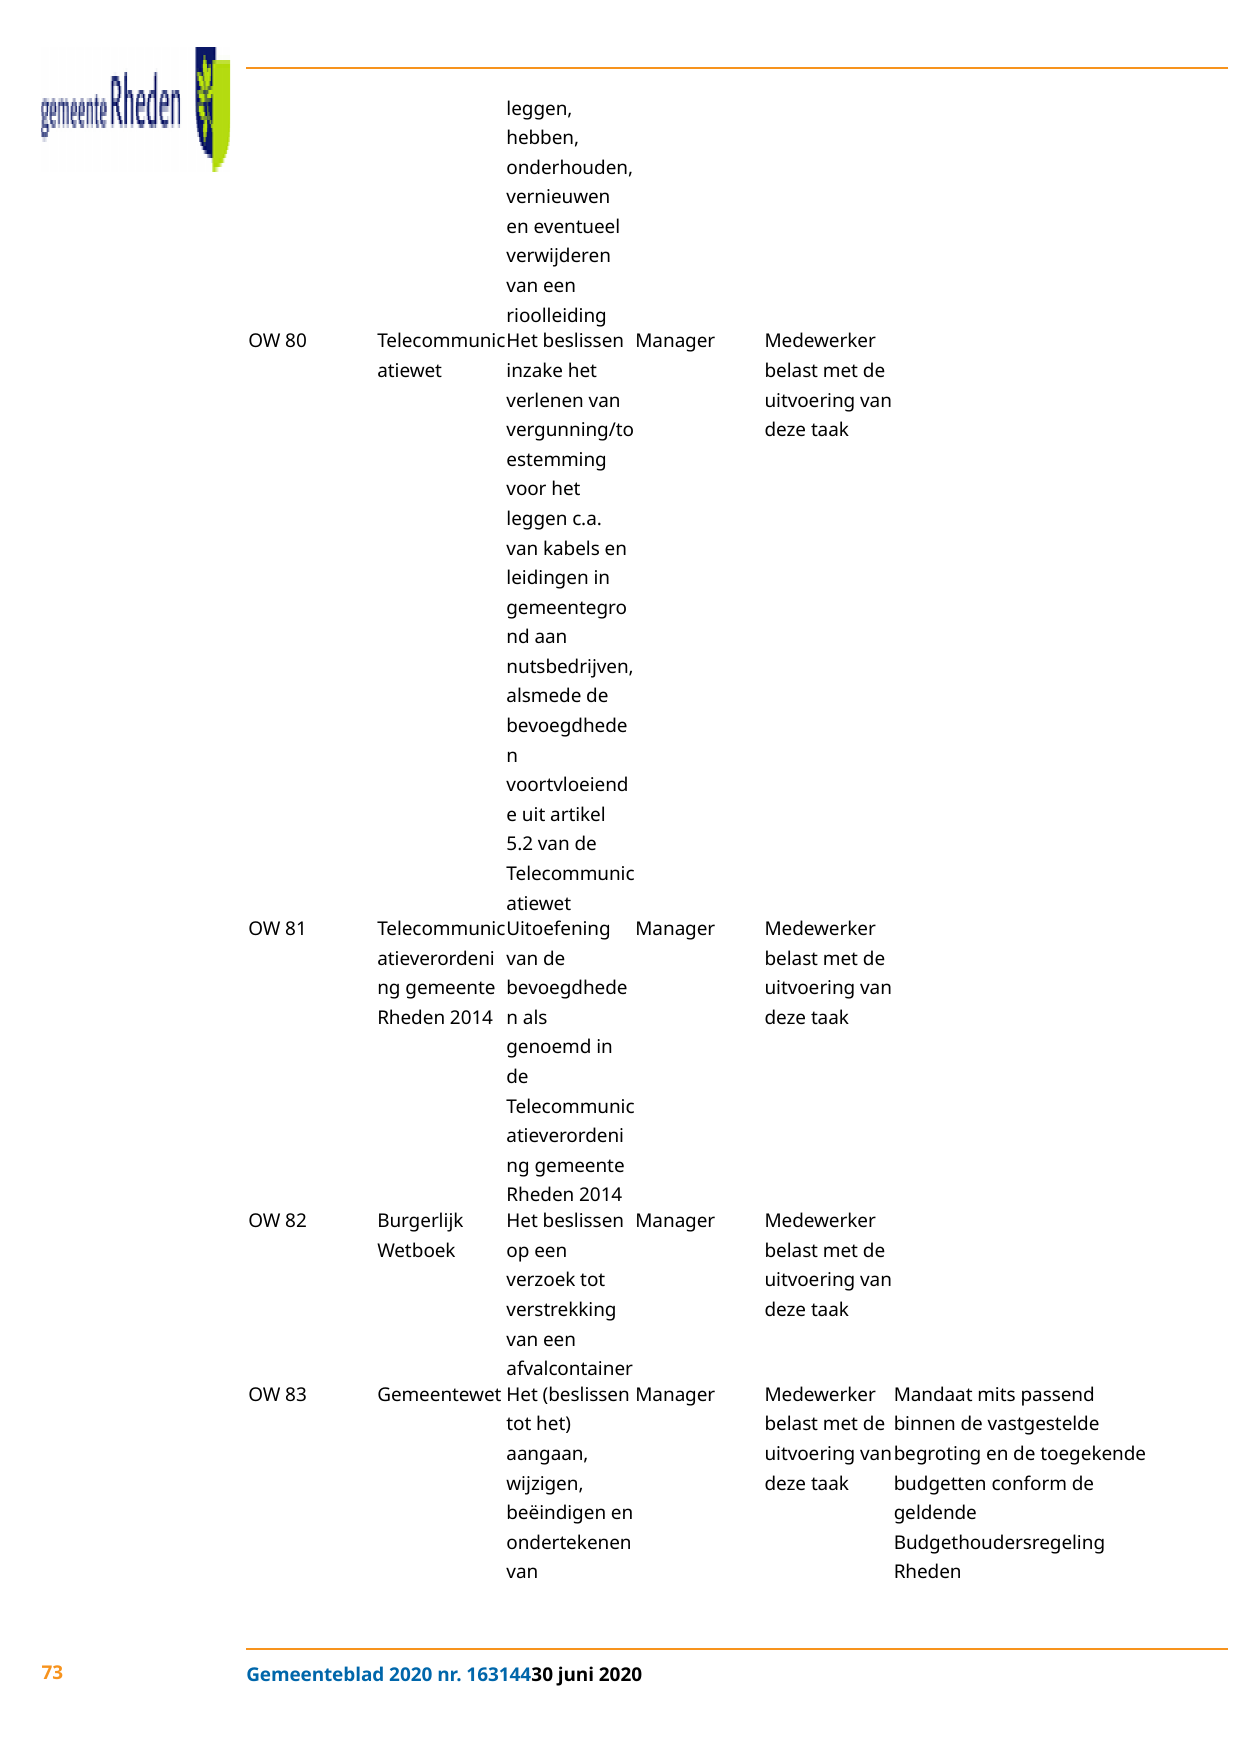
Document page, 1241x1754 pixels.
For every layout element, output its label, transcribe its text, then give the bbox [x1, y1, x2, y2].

table_cell Medewerker belast met de uitvoering van deze taak [764, 1208, 893, 1381]
table_cell [894, 1208, 1152, 1381]
table_cell Uitoefening van de bevoegdheden als genoemd in de Telecommunicatieverordening gemeente Rheden 2014 [506, 915, 635, 1207]
table_cell leggen, hebben, onderhouden, vernieuwen en eventueel verwijderen van een rioolleiding [506, 95, 635, 328]
table_cell [894, 95, 1152, 328]
table_cell OW 83 [248, 1381, 377, 1584]
table_cell Het beslissen inzake het verlenen van vergunning/toestemming voor het leggen c.a. van kabels en leidingen in gemeentegrond aan nutsbedrijven, alsmede de bevoegdheden voortvloeiende uit artikel 5.2 van de Telecommunicatiewet [506, 328, 635, 915]
table_cell Burgerlijk Wetboek [377, 1208, 506, 1381]
table_cell Telecommunicatieverordening gemeente Rheden 2014 [377, 915, 506, 1207]
table_cell [377, 95, 506, 328]
table_cell Manager [635, 328, 764, 915]
picture [41, 47, 231, 172]
table_cell OW 80 [248, 328, 377, 915]
table_cell [764, 95, 893, 328]
table_cell Medewerker belast met de uitvoering van deze taak [764, 915, 893, 1207]
table_cell [635, 95, 764, 328]
table_cell OW 81 [248, 915, 377, 1207]
table_cell OW 82 [248, 1208, 377, 1381]
table_cell Mandaat mits passend binnen de vastgestelde begroting en de toegekende budgetten conform de geldende Budgethoudersregeling Rheden [894, 1381, 1152, 1584]
table_cell Manager [635, 915, 764, 1207]
table_cell Het beslissen op een verzoek tot verstrekking van een afvalcontainer [506, 1208, 635, 1381]
table_cell [248, 95, 377, 328]
table_cell Manager [635, 1381, 764, 1584]
table_cell Medewerker belast met de uitvoering van deze taak [764, 328, 893, 915]
table_cell Medewerker belast met de uitvoering van deze taak [764, 1381, 893, 1584]
table_cell Manager [635, 1208, 764, 1381]
table_cell Gemeentewet [377, 1381, 506, 1584]
table_cell [894, 328, 1152, 915]
table_cell Telecommunicatiewet [377, 328, 506, 915]
table_cell Het (beslissen tot het) aangaan, wijzigen, beëindigen en ondertekenen van [506, 1381, 635, 1584]
table_cell [894, 915, 1152, 1207]
